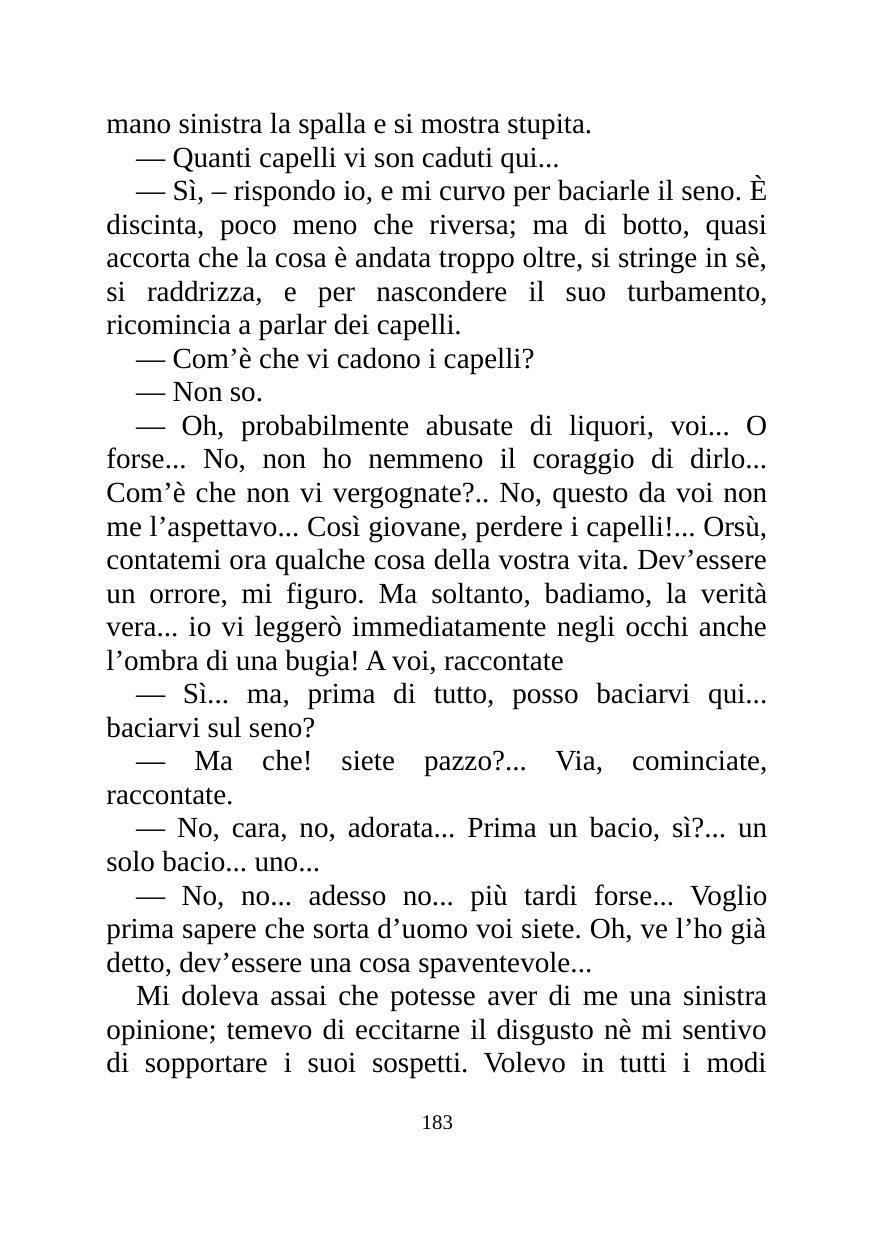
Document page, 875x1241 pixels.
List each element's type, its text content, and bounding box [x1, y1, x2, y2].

text Mi doleva assai che potesse aver di me una sinistra opinione; temevo di eccitarne il disgusto nè mi sentivo di sopportare i suoi sospetti. Volevo in tutti i modi [106, 978, 768, 1079]
text mano sinistra la spalla e si mostra stupita. [106, 106, 768, 140]
text — Sì... ma, prima di tutto, posso baciarvi qui... baciarvi sul seno? [106, 676, 768, 743]
text — Ma che! siete pazzo?... Via, cominciate, raccontate. [106, 743, 768, 811]
text — Com’è che vi cadono i capelli? [106, 341, 768, 374]
text — Oh, probabilmente abusate di liquori, voi... O forse... No, non ho nemmeno il coraggio di dirlo... Com’è che non vi vergognate?.. No, questo da voi non me l’aspettavo... Così giovane, perdere i capelli!... Orsù, contatemi ora qualche cosa della vostra vita. Dev’essere un orrore, mi figuro. Ma soltanto, badiamo, la verità vera... io vi leggerò immediatamente negli occhi anche l’ombra di una bugia! A voi, raccontate [106, 408, 768, 676]
text — Quanti capelli vi son caduti qui... [106, 140, 768, 173]
text — Sì, – rispondo io, e mi curvo per baciarle il seno. È discinta, poco meno che riversa; ma di botto, quasi accorta che la cosa è andata troppo oltre, si stringe in sè, si raddrizza, e per nascondere il suo turbamento, ricomincia a parlar dei capelli. [106, 173, 768, 341]
text — No, cara, no, adorata... Prima un bacio, sì?... un solo bacio... uno... [106, 811, 768, 878]
text — Non so. [106, 374, 768, 408]
text — No, no... adesso no... più tardi forse... Voglio prima sapere che sorta d’uomo voi siete. Oh, ve l’ho già detto, dev’essere una cosa spaventevole... [106, 878, 768, 978]
